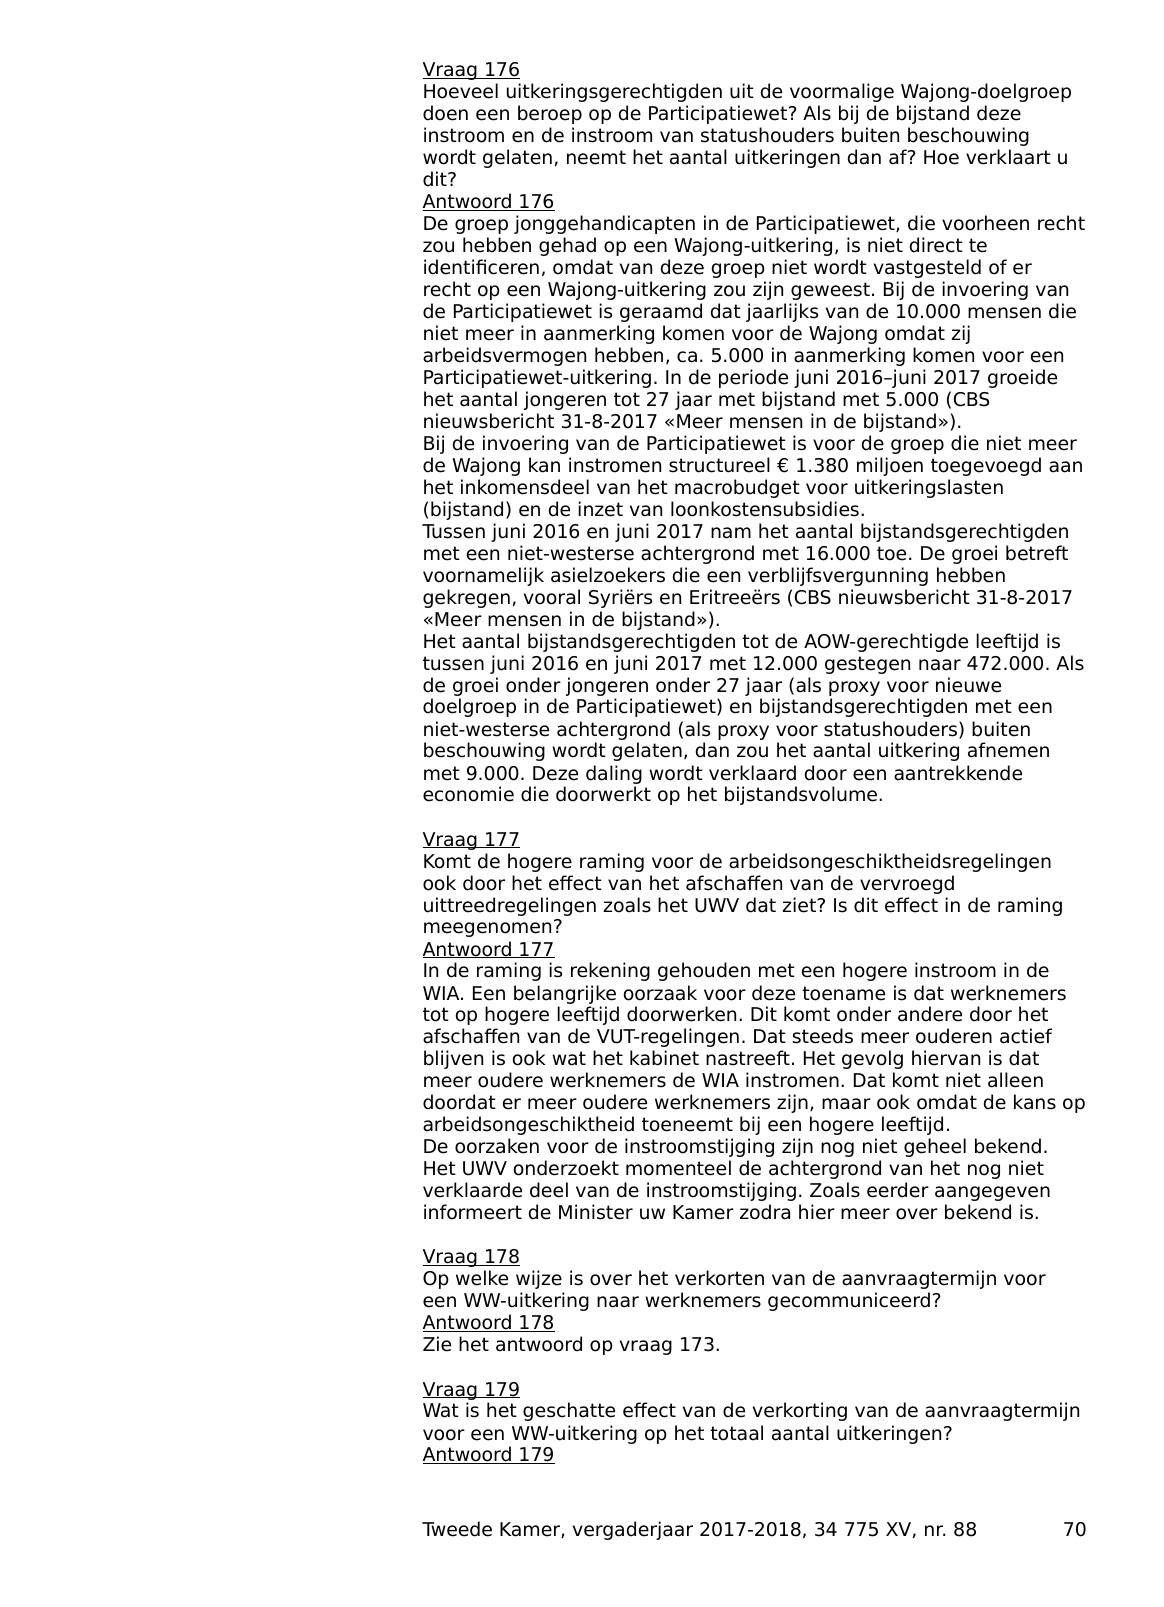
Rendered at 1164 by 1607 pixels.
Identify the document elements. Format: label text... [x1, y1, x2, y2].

text Komt de hogere raming voor de arbeidsongeschiktheidsregelingen ook door het effect van het afschaffen van de vervroegd uittreedregelingen zoals het UWV dat ziet? Is dit effect in de raming meegenomen? [422, 851, 1087, 938]
text Antwoord 177 [422, 938, 1087, 960]
text Vraag 178 [422, 1246, 1087, 1268]
text De groep jonggehandicapten in de Participatiewet, die voorheen recht zou hebben gehad op een Wajong-uitkering, is niet direct te identificeren, omdat van deze groep niet wordt vastgesteld of er recht op een Wajong-uitkering zou zijn geweest. Bij de invoering van de Participatiewet is geraamd dat jaarlijks van de 10.000 mensen die niet meer in aanmerking komen voor de Wajong omdat zij arbeidsvermogen hebben, ca. 5.000 in aanmerking komen voor een Participatiewet-uitkering. In de periode juni 2016–juni 2017 groeide het aantal jongeren tot 27 jaar met bijstand met 5.000 (CBS nieuwsbericht 31-8-2017 «Meer mensen in de bijstand»). [422, 213, 1087, 433]
text Vraag 179 [422, 1378, 1087, 1400]
text Op welke wijze is over het verkorten van de aanvraagtermijn voor een WW-uitkering naar werknemers gecommuniceerd? [422, 1268, 1087, 1312]
text Bij de invoering van de Participatiewet is voor de groep die niet meer de Wajong kan instromen structureel € 1.380 miljoen toegevoegd aan het inkomensdeel van het macrobudget voor uitkeringslasten (bijstand) en de inzet van loonkostensubsidies. [422, 433, 1087, 521]
text Zie het antwoord op vraag 173. [422, 1334, 1087, 1356]
text Antwoord 176 [422, 191, 1087, 213]
text In de raming is rekening gehouden met een hogere instroom in de WIA. Een belangrijke oorzaak voor deze toename is dat werknemers tot op hogere leeftijd doorwerken. Dit komt onder andere door het afschaffen van de VUT-regelingen. Dat steeds meer ouderen actief blijven is ook wat het kabinet nastreeft. Het gevolg hiervan is dat meer oudere werknemers de WIA instromen. Dat komt niet alleen doordat er meer oudere werknemers zijn, maar ook omdat de kans op arbeidsongeschiktheid toeneemt bij een hogere leeftijd. [422, 960, 1087, 1136]
text De oorzaken voor de instroomstijging zijn nog niet geheel bekend. Het UWV onderzoekt momenteel de achtergrond van het nog niet verklaarde deel van de instroomstijging. Zoals eerder aangegeven informeert de Minister uw Kamer zodra hier meer over bekend is. [422, 1136, 1087, 1224]
text Hoeveel uitkeringsgerechtigden uit de voormalige Wajong-doelgroep doen een beroep op de Participatiewet? Als bij de bijstand deze instroom en de instroom van statushouders buiten beschouwing wordt gelaten, neemt het aantal uitkeringen dan af? Hoe verklaart u dit? [422, 81, 1087, 191]
text Het aantal bijstandsgerechtigden tot de AOW-gerechtigde leeftijd is tussen juni 2016 en juni 2017 met 12.000 gestegen naar 472.000. Als de groei onder jongeren onder 27 jaar (als proxy voor nieuwe doelgroep in de Participatiewet) en bijstandsgerechtigden met een niet-westerse achtergrond (als proxy voor statushouders) buiten beschouwing wordt gelaten, dan zou het aantal uitkering afnemen met 9.000. Deze daling wordt verklaard door een aantrekkende economie die doorwerkt op het bijstandsvolume. [422, 631, 1087, 806]
text Antwoord 178 [422, 1312, 1087, 1334]
text Wat is het geschatte effect van de verkorting van de aanvraagtermijn voor een WW-uitkering op het totaal aantal uitkeringen? [422, 1400, 1087, 1444]
text Vraag 177 [422, 828, 1087, 851]
text Antwoord 179 [422, 1444, 1087, 1466]
text Vraag 176 [422, 59, 1087, 81]
text Tussen juni 2016 en juni 2017 nam het aantal bijstandsgerechtigden met een niet-westerse achtergrond met 16.000 toe. De groei betreft voornamelijk asielzoekers die een verblijfsvergunning hebben gekregen, vooral Syriërs en Eritreeërs (CBS nieuwsbericht 31-8-2017 «Meer mensen in de bijstand»). [422, 521, 1087, 631]
